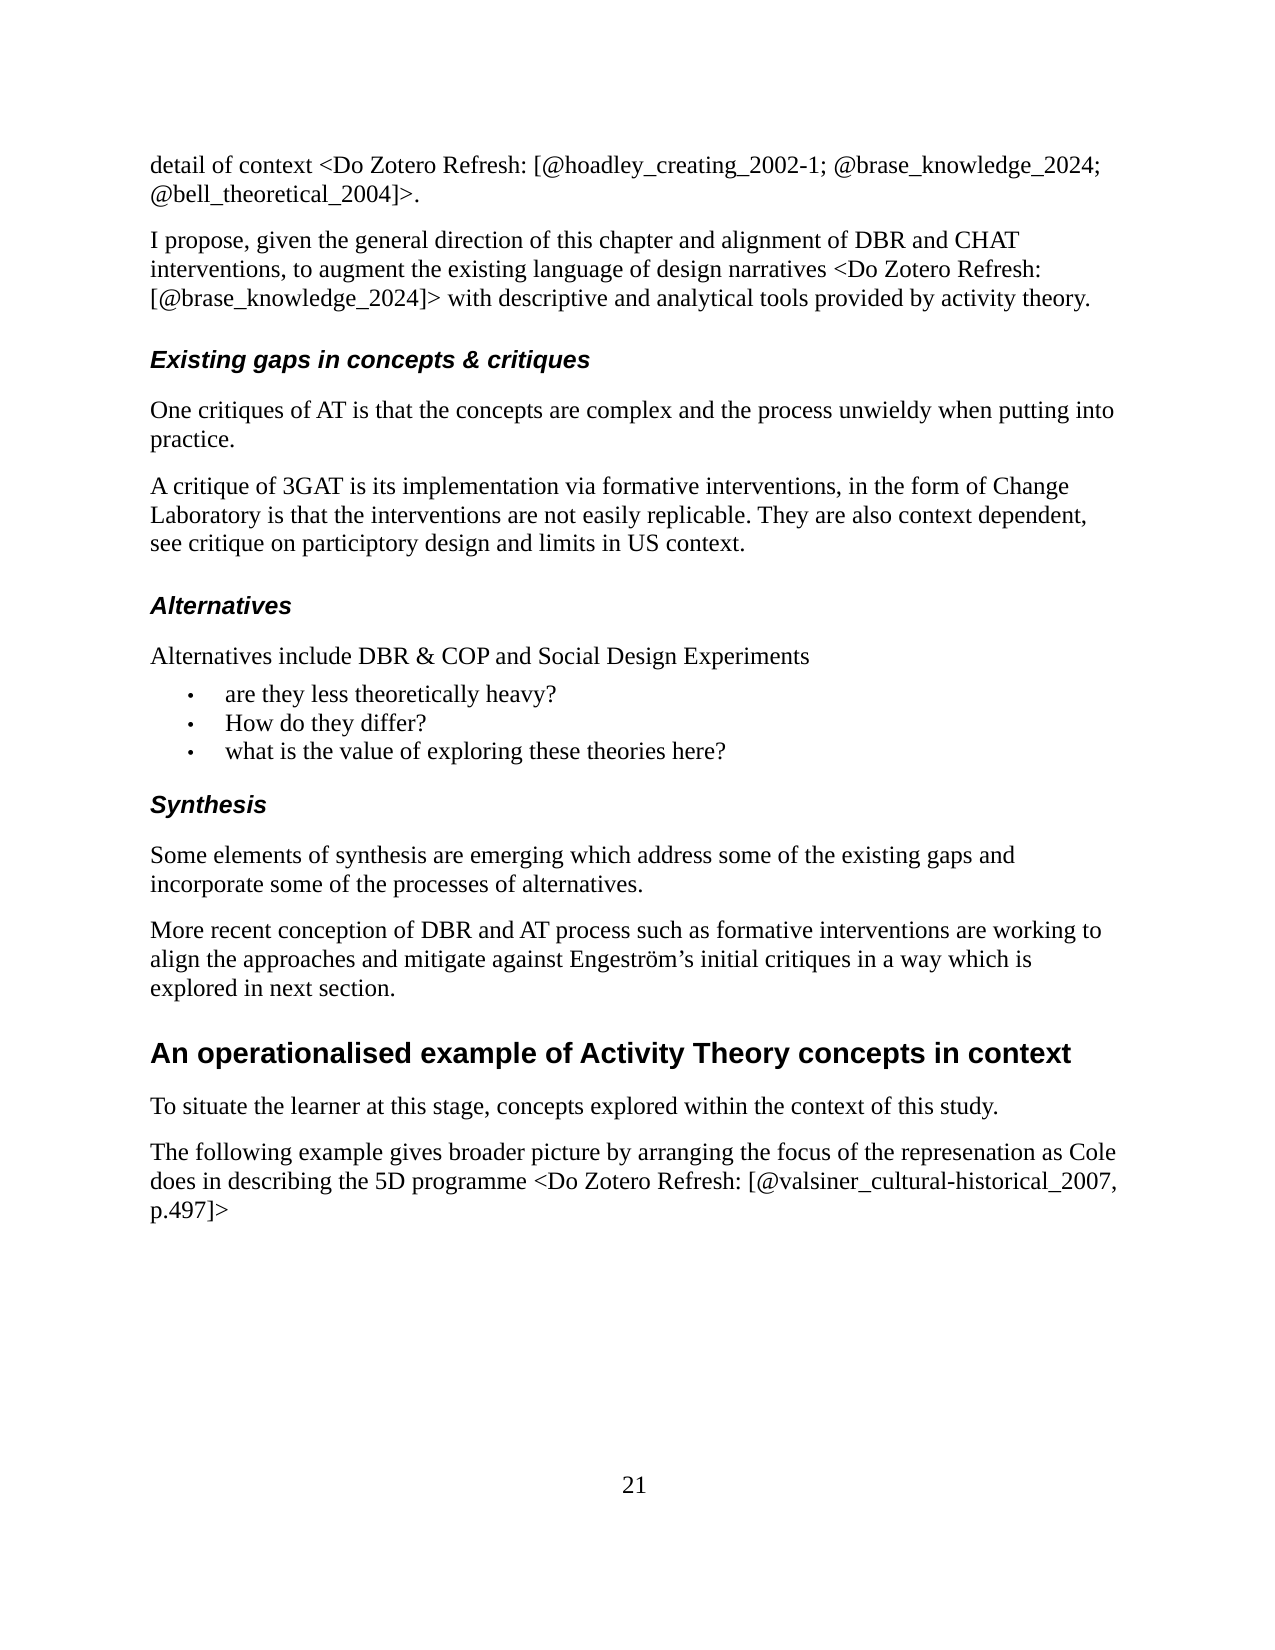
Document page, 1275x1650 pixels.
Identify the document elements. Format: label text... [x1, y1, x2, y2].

text Some elements of synthesis are emerging which address some of the existing gaps and incorporate some of the processes of alternatives. [150, 840, 1125, 898]
text I propose, given the general direction of this chapter and alignment of DBR and CHAT interventions, to augment the existing language of design narratives <Do Zotero Refresh: [@brase_knowledge_2024]> with descriptive and analytical tools provided by activity theory. [150, 225, 1125, 312]
text To situate the learner at this stage, concepts explored within the context of this study. [150, 1091, 1125, 1119]
text Alternatives include DBR & COP and Social Design Experiments [150, 641, 1125, 670]
text One critiques of AT is that the concepts are complex and the process unwieldy when putting into practice. [150, 396, 1125, 453]
text The following example gives broader picture by arranging the focus of the represenation as Cole does in describing the 5D programme <Do Zotero Refresh: [@valsiner_cultural-historical_2007, p.497]> [150, 1137, 1125, 1224]
text detail of context <Do Zotero Refresh: [@hoadley_creating_2002-1; @brase_knowledge_2024; @bell_theoretical_2004]>. [150, 150, 1125, 207]
list How do they differ? [187, 708, 1125, 736]
text A critique of 3GAT is its implementation via formative interventions, in the form of Change Laboratory is that the interventions are not easily replicable. They are also context dependent, see critique on participtory design and limits in US context. [150, 471, 1125, 557]
subtitle Existing gaps in concepts & critiques [150, 346, 1125, 374]
list are they less theoretically heavy? [187, 679, 1125, 708]
list what is the value of exploring these theories here? [187, 736, 1125, 765]
subtitle An operationalised example of Activity Theory concepts in context [150, 1036, 1125, 1069]
subtitle Alternatives [150, 591, 1125, 620]
text More recent conception of DBR and AT process such as formative interventions are working to align the approaches and mitigate against Engeström’s initial critiques in a way which is explored in next section. [150, 916, 1125, 1002]
subtitle Synthesis [150, 790, 1125, 819]
